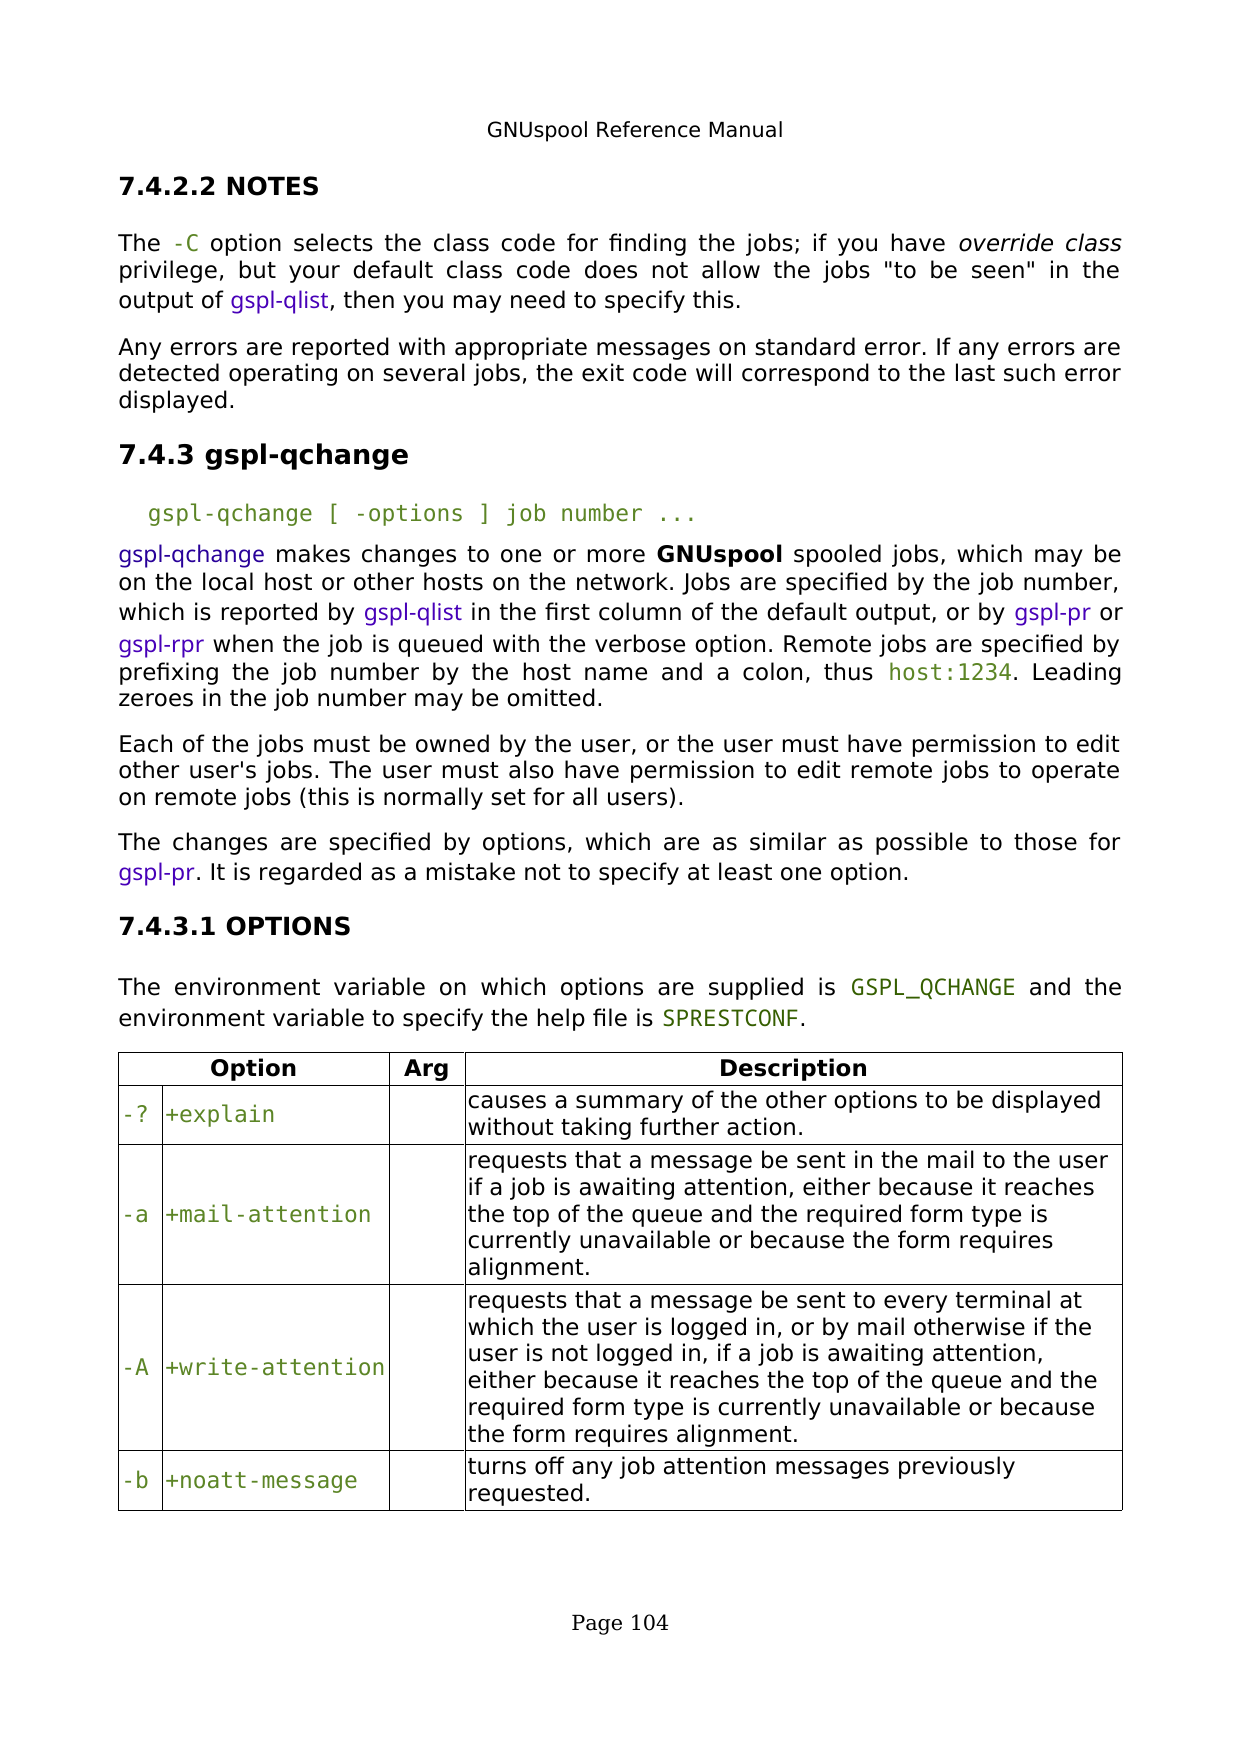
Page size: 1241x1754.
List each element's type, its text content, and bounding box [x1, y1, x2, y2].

table_header Option [119, 1053, 389, 1085]
table_cell [390, 1145, 464, 1284]
table_cell +mail-attention [163, 1145, 389, 1284]
table_cell [390, 1086, 464, 1144]
table_cell causes a summary of the other options to be displayed without taking further action. [466, 1086, 1122, 1144]
text Each of the jobs must be owned by the user, or the user must have permission to edit other user's jobs. The user must also have permission to edit remote jobs to operate on remote jobs (this is normally set for all users). [118, 731, 1122, 811]
table_cell +explain [163, 1086, 389, 1144]
subtitle OPTIONS [118, 912, 1122, 942]
table_cell turns off any job attention messages previously requested. [466, 1451, 1122, 1510]
text gspl-qchange [ -options ] job number ... [148, 500, 1122, 527]
subtitle NOTES [118, 172, 1122, 201]
table_cell requests that a message be sent to every terminal at which the user is logged in, or by mail otherwise if the user is not logged in, if a job is awaiting attention, either because it reaches the top of the queue and the required form type is currently unavailable or because the form requires alignment. [466, 1285, 1122, 1450]
table_cell -? [119, 1086, 162, 1144]
text The environment variable on which options are supplied is GSPL_QCHANGE and the environment variable to specify the help file is SPRESTCONF. [118, 971, 1122, 1034]
table_cell [390, 1285, 464, 1450]
table_header Arg [390, 1053, 464, 1085]
table_cell requests that a message be sent in the mail to the user if a job is awaiting attention, either because it reaches the top of the queue and the required form type is currently unavailable or because the form requires alignment. [466, 1145, 1122, 1284]
table_cell -b [119, 1451, 162, 1510]
table_cell +write-attention [163, 1285, 389, 1450]
table_header Description [466, 1053, 1122, 1085]
table_cell -A [119, 1285, 162, 1450]
text gspl-qchange makes changes to one or more GNUspool spooled jobs, which may be on the local host or other hosts on the network. Jobs are specified by the job number, which is reported by gspl-qlist in the first column of the default output, or by gspl-pr or gspl-rpr when the job is queued with the verbose option. Remote jobs are specified by prefixing the job number by the host name and a colon, thus host:1234. Leading zeroes in the job number may be omitted. [118, 538, 1122, 712]
table_cell +noatt-message [163, 1451, 389, 1510]
table_cell -a [119, 1145, 162, 1284]
table_cell [390, 1451, 464, 1510]
text The -C option selects the class code for finding the jobs; if you have override class privilege, but your default class code does not allow the jobs "to be seen" in the output of gspl-qlist, then you may need to specify this. [118, 231, 1122, 315]
text Any errors are reported with appropriate messages on standard error. If any errors are detected operating on several jobs, the exit code will correspond to the last such error displayed. [118, 334, 1122, 414]
subtitle gspl-qchange [118, 439, 1122, 470]
text The changes are specified by options, which are as similar as possible to those for gspl-pr. It is regarded as a mistake not to specify at least one option. [118, 829, 1122, 887]
